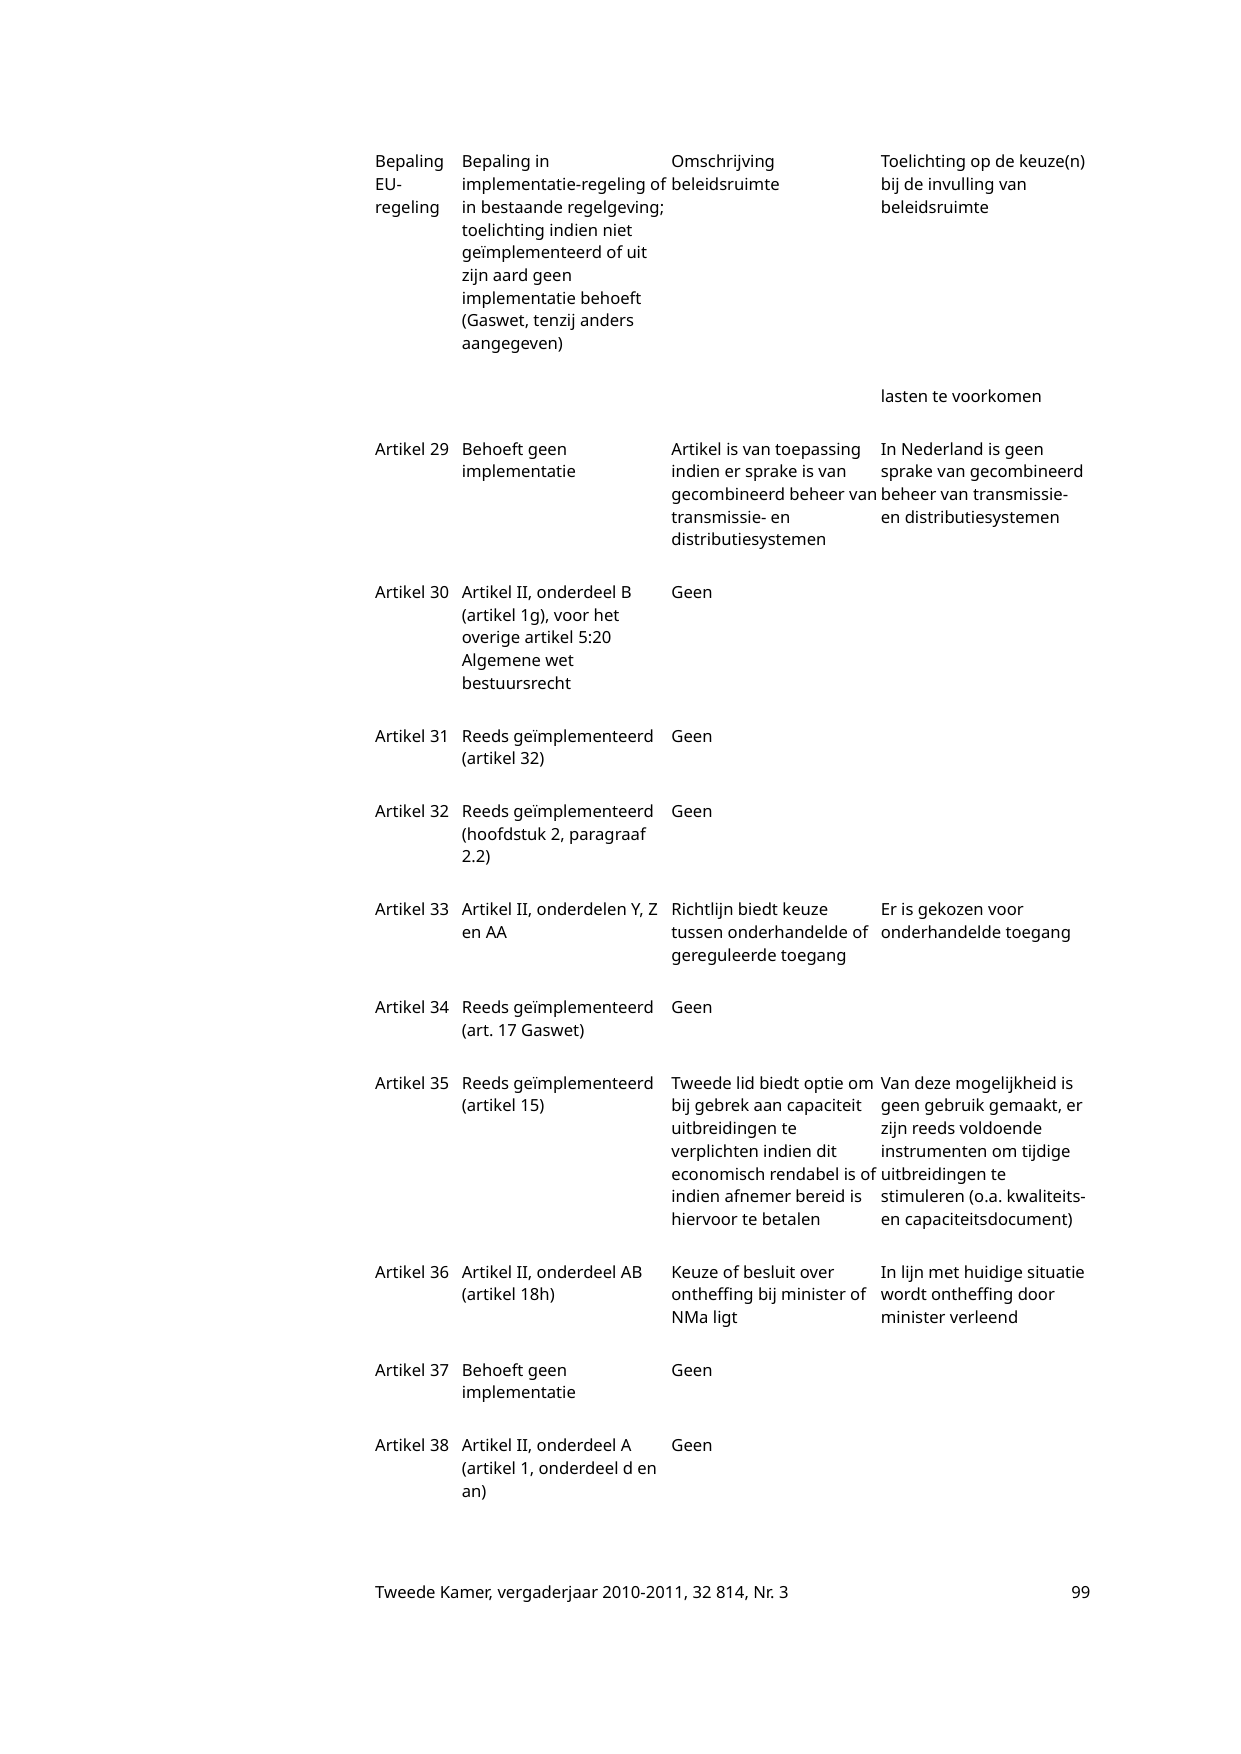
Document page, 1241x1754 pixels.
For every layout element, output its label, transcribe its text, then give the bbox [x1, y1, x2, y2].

table_cell Geen [671, 1358, 881, 1434]
table_cell Reeds geïmplementeerd (hoofdstuk 2, paragraaf 2.2) [462, 800, 671, 898]
table_cell Artikel 32 [375, 800, 462, 898]
table_cell [375, 384, 462, 437]
table_cell Artikel 38 [375, 1434, 462, 1532]
table_cell Behoeft geen implementatie [462, 1358, 671, 1434]
table_cell [671, 384, 881, 437]
table_cell Artikel 30 [375, 581, 462, 724]
table_cell [881, 800, 1090, 898]
table_header Bepaling in implementatie-regeling of in bestaande regelgeving; toelichting indien niet geïmplementeerd of uit zijn aard geen implementatie behoeft (Gaswet, tenzij anders aangegeven) [462, 150, 671, 384]
table_cell Behoeft geen implementatie [462, 437, 671, 581]
table_cell Artikel II, onderdeel B (artikel 1g), voor het overige artikel 5:20 Algemene wet bestuursrecht [462, 581, 671, 724]
table_cell Artikel 35 [375, 1071, 462, 1260]
table_cell In Nederland is geen sprake van gecombineerd beheer van transmissie- en distributiesystemen [881, 437, 1090, 581]
table_cell Geen [671, 1434, 881, 1532]
table_cell Reeds geïmplementeerd (artikel 32) [462, 724, 671, 799]
table_cell Geen [671, 581, 881, 724]
table_cell Tweede lid biedt optie om bij gebrek aan capaciteit uitbreidingen te verplichten indien dit economisch rendabel is of indien afnemer bereid is hiervoor te betalen [671, 1071, 881, 1260]
table_cell Artikel 37 [375, 1358, 462, 1434]
table_cell Reeds geïmplementeerd (art. 17 Gaswet) [462, 996, 671, 1071]
table_cell Artikel 34 [375, 996, 462, 1071]
table_cell [881, 996, 1090, 1071]
table_cell Geen [671, 800, 881, 898]
table_cell Artikel II, onderdeel AB (artikel 18h) [462, 1260, 671, 1358]
table_cell [462, 384, 671, 437]
table_cell Keuze of besluit over ontheffing bij minister of NMa ligt [671, 1260, 881, 1358]
table_cell Geen [671, 724, 881, 799]
table_cell lasten te voorkomen [881, 384, 1090, 437]
table_header Bepaling EU-regeling [375, 150, 462, 384]
table_cell [881, 724, 1090, 799]
table_cell Richtlijn biedt keuze tussen onderhandelde of gereguleerde toegang [671, 898, 881, 996]
table_cell Artikel 36 [375, 1260, 462, 1358]
table_cell Artikel 33 [375, 898, 462, 996]
table_cell Van deze mogelijkheid is geen gebruik gemaakt, er zijn reeds voldoende instrumenten om tijdige uitbreidingen te stimuleren (o.a. kwaliteits- en capaciteitsdocument) [881, 1071, 1090, 1260]
table_cell [881, 1434, 1090, 1532]
table_cell Artikel is van toepassing indien er sprake is van gecombineerd beheer van transmissie- en distributiesystemen [671, 437, 881, 581]
table_cell In lijn met huidige situatie wordt ontheffing door minister verleend [881, 1260, 1090, 1358]
table_cell Artikel II, onderdeel A (artikel 1, onderdeel d en an) [462, 1434, 671, 1532]
table_cell [881, 581, 1090, 724]
table_cell Reeds geïmplementeerd (artikel 15) [462, 1071, 671, 1260]
table_cell Geen [671, 996, 881, 1071]
table_cell Er is gekozen voor onderhandelde toegang [881, 898, 1090, 996]
table_cell [881, 1358, 1090, 1434]
table_cell Artikel II, onderdelen Y, Z en AA [462, 898, 671, 996]
table_header Toelichting op de keuze(n) bij de invulling van beleidsruimte [881, 150, 1090, 384]
table_header Omschrijving beleidsruimte [671, 150, 881, 384]
table_cell Artikel 31 [375, 724, 462, 799]
table_cell Artikel 29 [375, 437, 462, 581]
